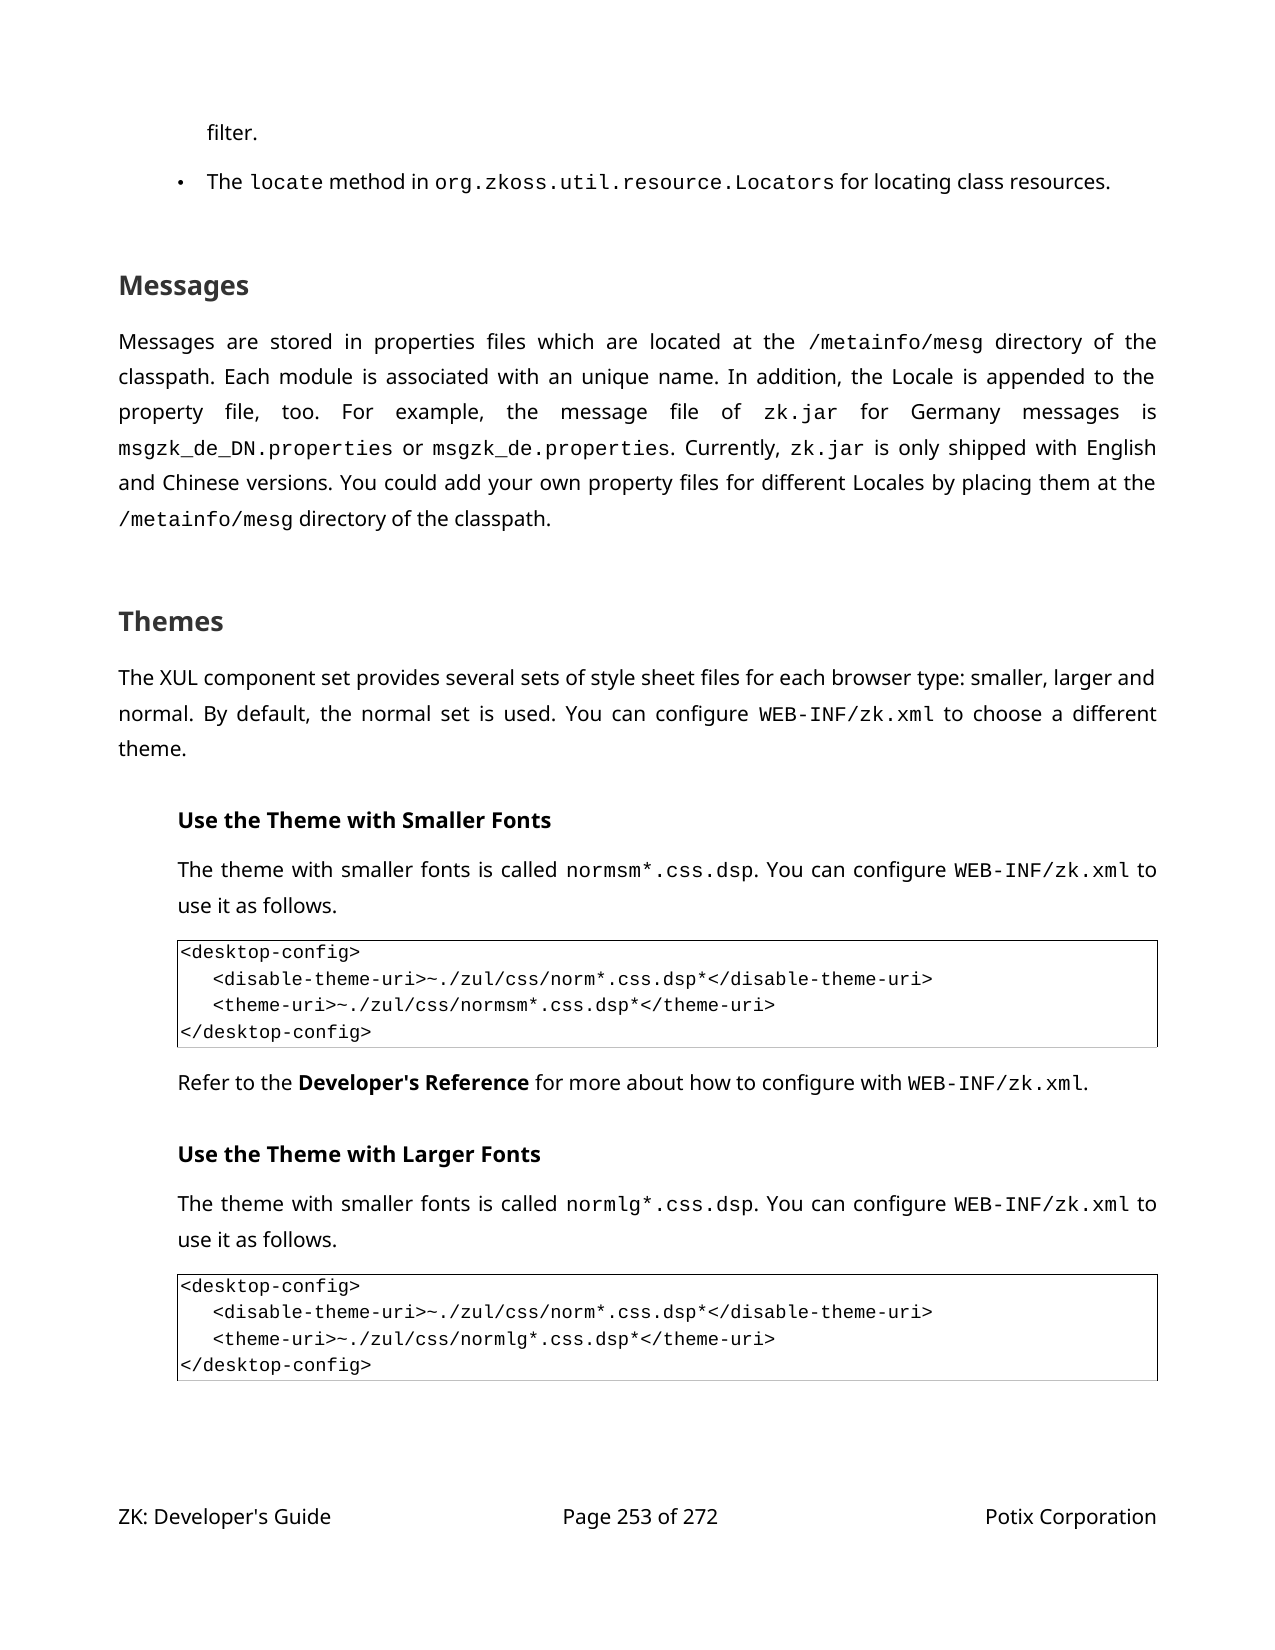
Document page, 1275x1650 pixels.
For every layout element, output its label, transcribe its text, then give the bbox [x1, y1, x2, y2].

subtitle Messages [118, 266, 1157, 303]
list The locate method in org.zkoss.util.resource.Locators for locating class resources. [177, 167, 1157, 196]
text The XUL component set provides several sets of style sheet files for each browser type: smaller, larger and normal. By default, the normal set is used. You can configure WEB-INF/zk.xml to choose a different theme. [118, 663, 1157, 762]
text Refer to the Developer's Reference for more about how to configure with WEB-INF/zk.xml. [177, 1068, 1157, 1096]
text The theme with smaller fonts is called normlg*.css.dsp. You can configure WEB-INF/zk.xml to use it as follows. [177, 1189, 1157, 1253]
subtitle Use the Theme with Larger Fonts [177, 1139, 1157, 1169]
list filter. [177, 118, 1157, 146]
text Messages are stored in properties files which are located at the /metainfo/mesg directory of the classpath. Each module is associated with an unique name. In addition, the Locale is appended to the property file, too. For example, the message file of zk.jar for Germany messages is msgzk_de_DN.properties or msgzk_de.properties. Currently, zk.jar is only shipped with English and Chinese versions. You could add your own property files for different Locales by placing them at the /metainfo/mesg directory of the classpath. [118, 327, 1157, 532]
subtitle Use the Theme with Smaller Fonts [177, 805, 1157, 835]
subtitle Themes [118, 603, 1157, 640]
text The theme with smaller fonts is called normsm*.css.dsp. You can configure WEB-INF/zk.xml to use it as follows. [177, 856, 1157, 919]
text <desktop-config> <disable-theme-uri>~./zul/css/norm*.css.dsp*</disable-theme-uri> <theme-uri>~./zul/css/normlg*.css.dsp*</theme-uri> </desktop-config> [178, 1275, 1157, 1380]
text <desktop-config> <disable-theme-uri>~./zul/css/norm*.css.dsp*</disable-theme-uri> <theme-uri>~./zul/css/normsm*.css.dsp*</theme-uri> </desktop-config> [178, 941, 1157, 1047]
